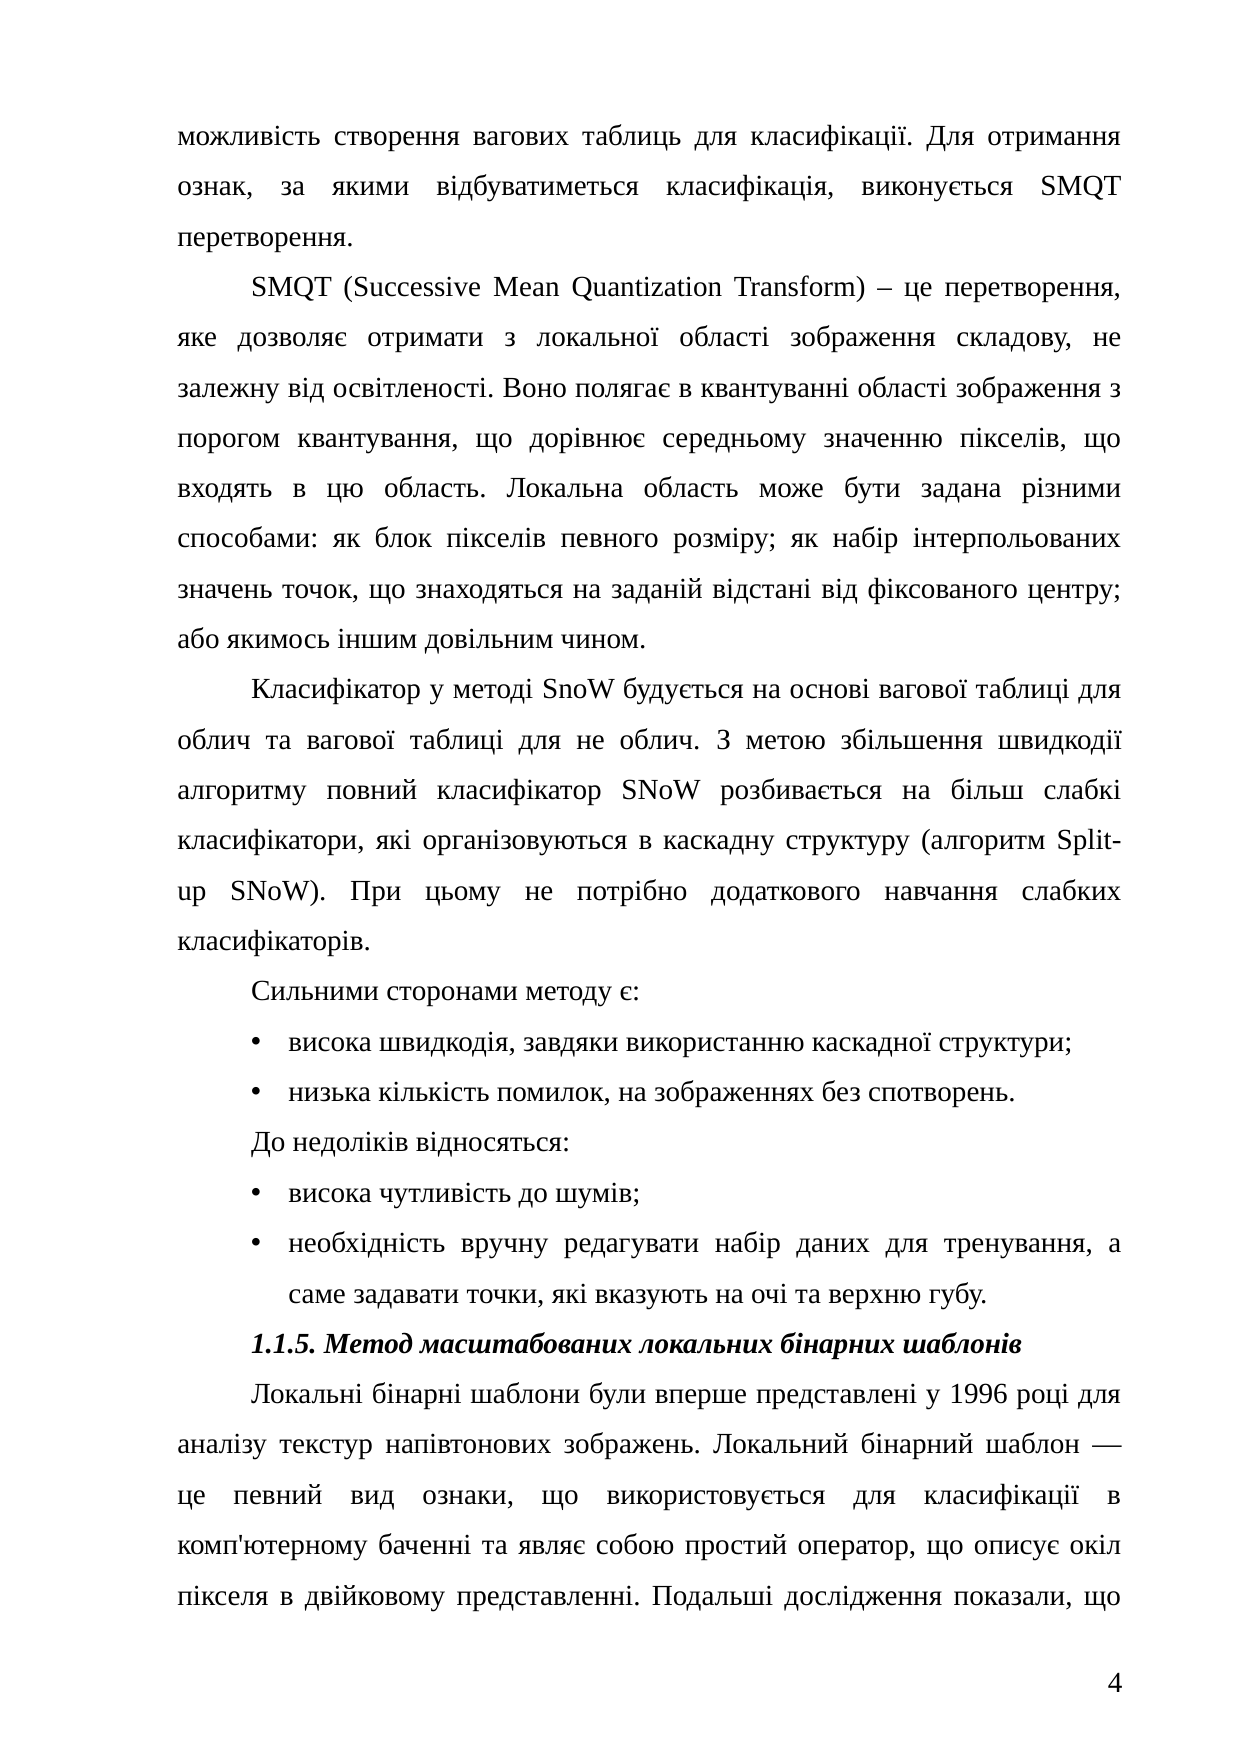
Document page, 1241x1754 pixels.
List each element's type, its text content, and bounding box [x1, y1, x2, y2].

list низька кількість помилок, на зображеннях без спотворень. [251, 1074, 1122, 1108]
text можливість створення вагових таблиць для класифікації. Для отримання ознак, за якими відбуватиметься класифікація, виконується SMQT перетворення. [177, 118, 1122, 252]
list необхідність вручну редагувати набір даних для тренування, а саме задавати точки, які вказують на очі та верхню губу. [251, 1225, 1122, 1309]
text Сильними сторонами методу є: [177, 973, 1122, 1007]
text SMQT (Successive Mean Quantization Transform) – це перетворення, яке дозволяє отримати з локальної області зображення складову, не залежну від освітленості. Воно полягає в квантуванні області зображення з порогом квантування, що дорівнює середньому значенню пікселів, що входять в цю область. Локальна область може бути задана різними способами: як блок пікселів певного розміру; як набір інтерпольованих значень точок, що знаходяться на заданій відстані від фіксованого центру; або якимось іншим довільним чином. [177, 269, 1122, 655]
text Локальні бінарні шаблони були вперше представлені у 1996 році для аналізу текстур напівтонових зображень. Локальний бінарний шаблон — це певний вид ознаки, що використовується для класифікації в комп'ютерному баченні та являє собою простий оператор, що описує окіл пікселя в двійковому представленні. Подальші дослідження показали, що [177, 1376, 1122, 1611]
list висока чутливість до шумів; [251, 1175, 1122, 1208]
text 1.1.5. Метод масштабованих локальних бінарних шаблонів [177, 1326, 1122, 1359]
text Класифікатор у методі SnoW будується на основі вагової таблиці для облич та вагової таблиці для не облич. З метою збільшення швидкодії алгоритму повний класифікатор SNoW розбивається на більш слабкі класифікатори, які організовуються в каскадну структуру (алгоритм Split-up SNoW). При цьому не потрібно додаткового навчання слабких класифікаторів. [177, 672, 1122, 957]
text До недоліків відносяться: [177, 1124, 1122, 1158]
list висока швидкодія, завдяки використанню каскадної структури; [251, 1024, 1122, 1057]
